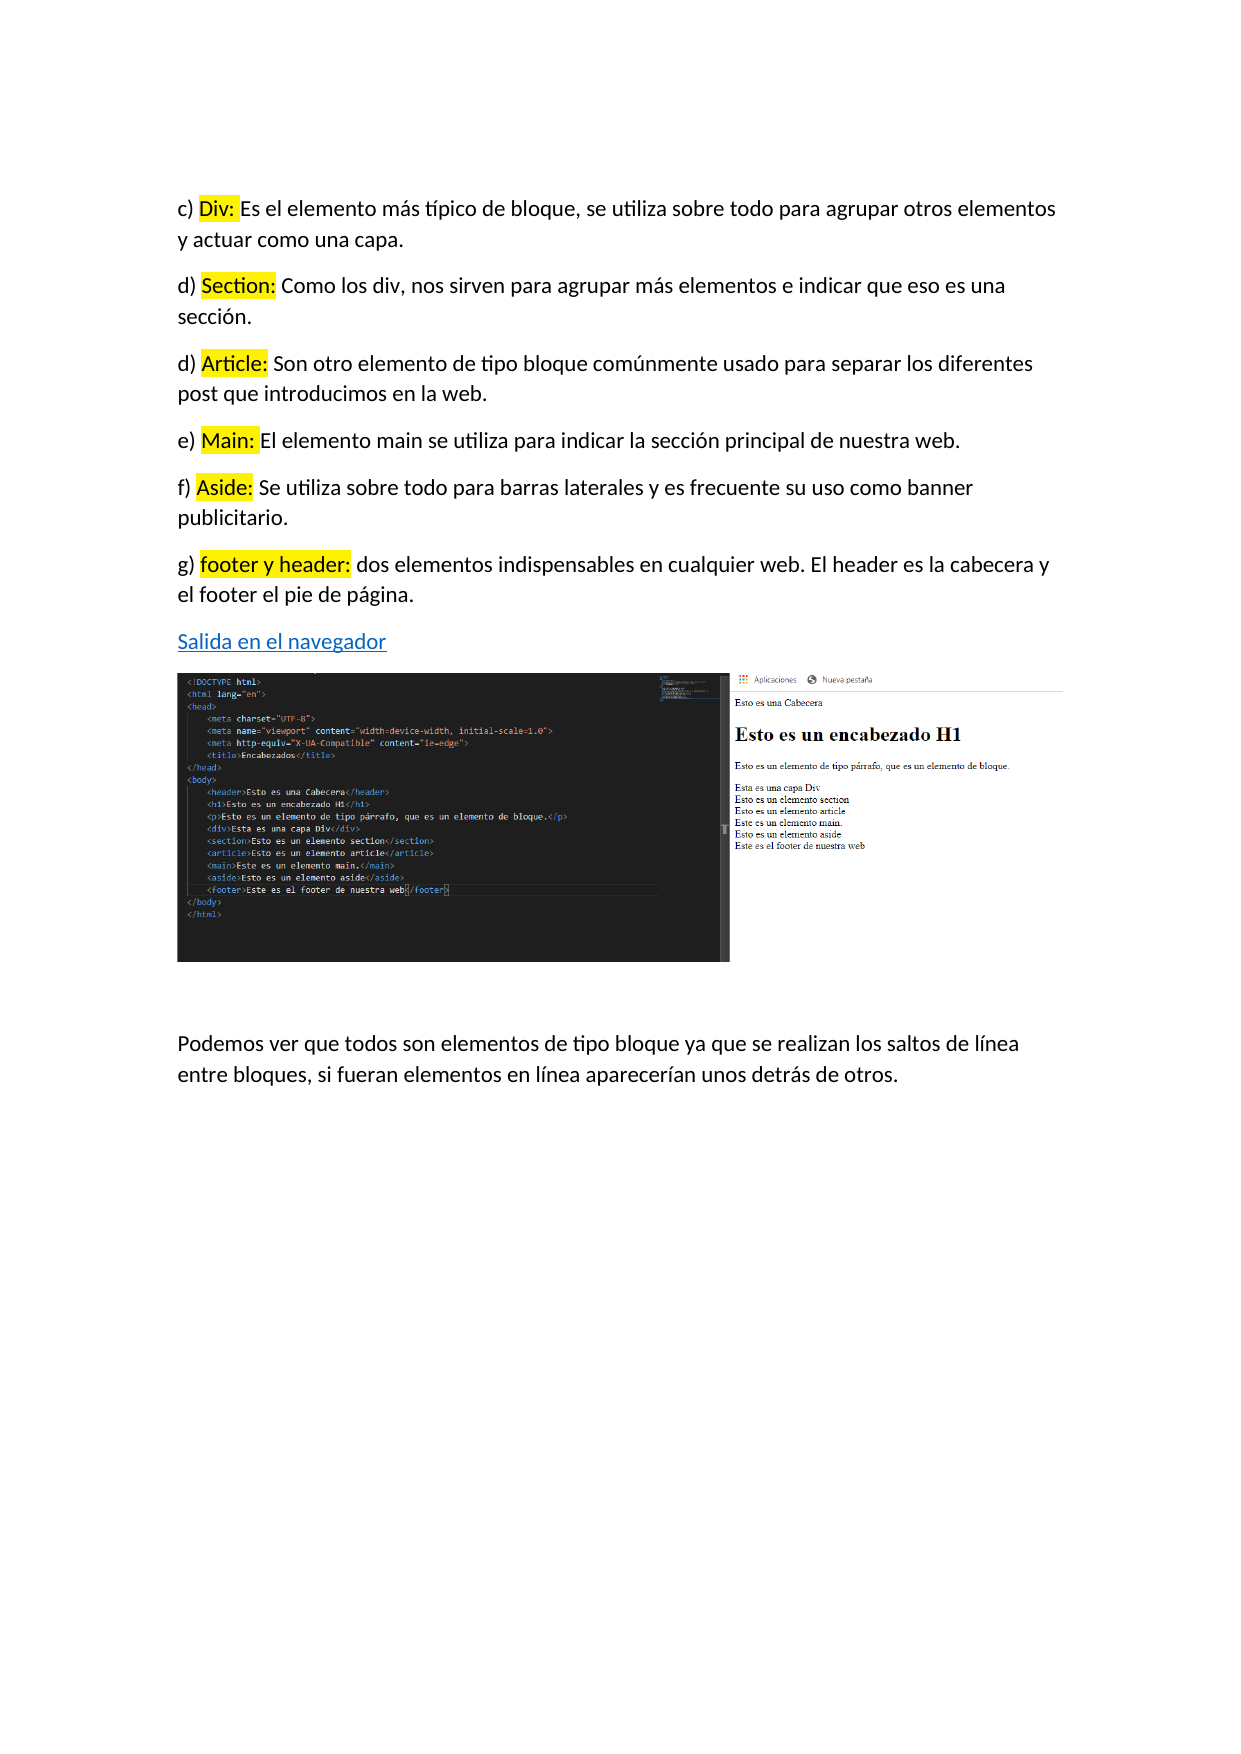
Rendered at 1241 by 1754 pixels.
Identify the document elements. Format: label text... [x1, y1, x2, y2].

text d) Section: Como los div, nos sirven para agrupar más elementos e indicar que eso es una sección. [177, 272, 1063, 330]
text f) Aside: Se utiliza sobre todo para barras laterales y es frecuente su uso como banner publicitario. [177, 473, 1063, 531]
text Podemos ver que todos son elementos de tipo bloque ya que se realizan los saltos de línea entre bloques, si fueran elementos en línea aparecerían unos detrás de otros. [177, 1029, 1063, 1088]
text d) Article: Son otro elemento de tipo bloque comúnmente usado para separar los diferentes post que introducimos en la web. [177, 349, 1063, 407]
text e) Main: El elemento main se utiliza para indicar la sección principal de nuestra web. [177, 426, 1063, 454]
text Salida en el navegador [177, 627, 1063, 655]
picture [177, 673, 1063, 962]
text c) Div: Es el elemento más típico de bloque, se utiliza sobre todo para agrupar otros elementos y actuar como una capa. [177, 194, 1063, 253]
text g) footer y header: dos elementos indispensables en cualquier web. El header es la cabecera y el footer el pie de página. [177, 550, 1063, 608]
